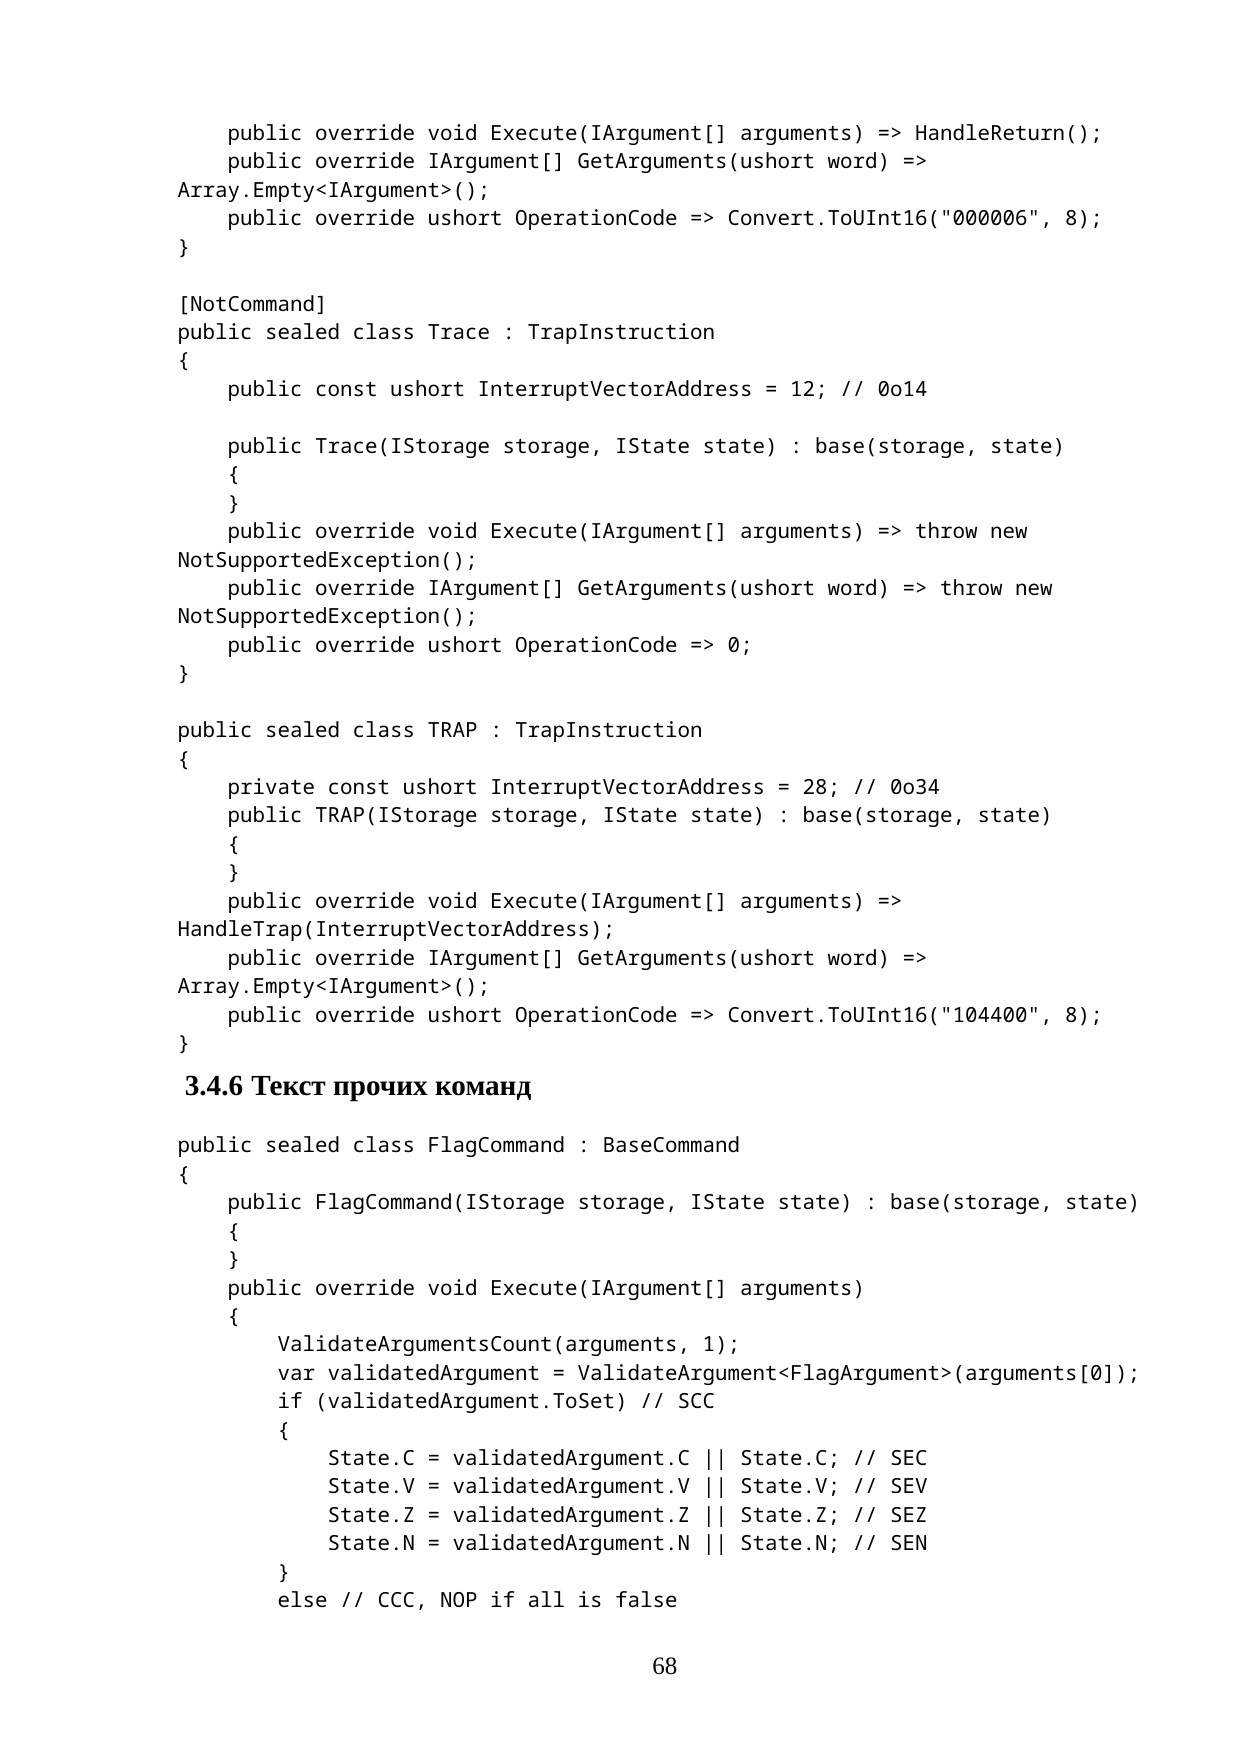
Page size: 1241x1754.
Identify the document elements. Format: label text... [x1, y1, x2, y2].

subtitle Текст прочих команд [177, 1068, 1152, 1102]
table_header public override void Execute(IArgument[] arguments) => HandleReturn(); public override IArgument[] GetArguments(ushort word) => Array.Empty<IArgument>(); public override ushort OperationCode => Convert.ToUInt16("000006", 8); } [NotCommand] public sealed class Trace : TrapInstruction { public const ushort InterruptVectorAddress = 12; // 0o14 public Trace(IStorage storage, IState state) : base(storage, state) { } public override void Execute(IArgument[] arguments) => throw new NotSupportedException(); public override IArgument[] GetArguments(ushort word) => throw new NotSupportedException(); public override ushort OperationCode => 0; } public sealed class TRAP : TrapInstruction { private const ushort InterruptVectorAddress = 28; // 0o34 public TRAP(IStorage storage, IState state) : base(storage, state) { } public override void Execute(IArgument[] arguments) => HandleTrap(InterruptVectorAddress); public override IArgument[] GetArguments(ushort word) => Array.Empty<IArgument>(); public override ushort OperationCode => Convert.ToUInt16("104400", 8); } [177, 118, 1152, 1057]
table_header public sealed class FlagCommand : BaseCommand { public FlagCommand(IStorage storage, IState state) : base(storage, state) { } public override void Execute(IArgument[] arguments) { ValidateArgumentsCount(arguments, 1); var validatedArgument = ValidateArgument<FlagArgument>(arguments[0]); if (validatedArgument.ToSet) // SCC { State.C = validatedArgument.C || State.C; // SEC State.V = validatedArgument.V || State.V; // SEV State.Z = validatedArgument.Z || State.Z; // SEZ State.N = validatedArgument.N || State.N; // SEN } else // CCC, NOP if all is false [177, 1130, 1152, 1614]
